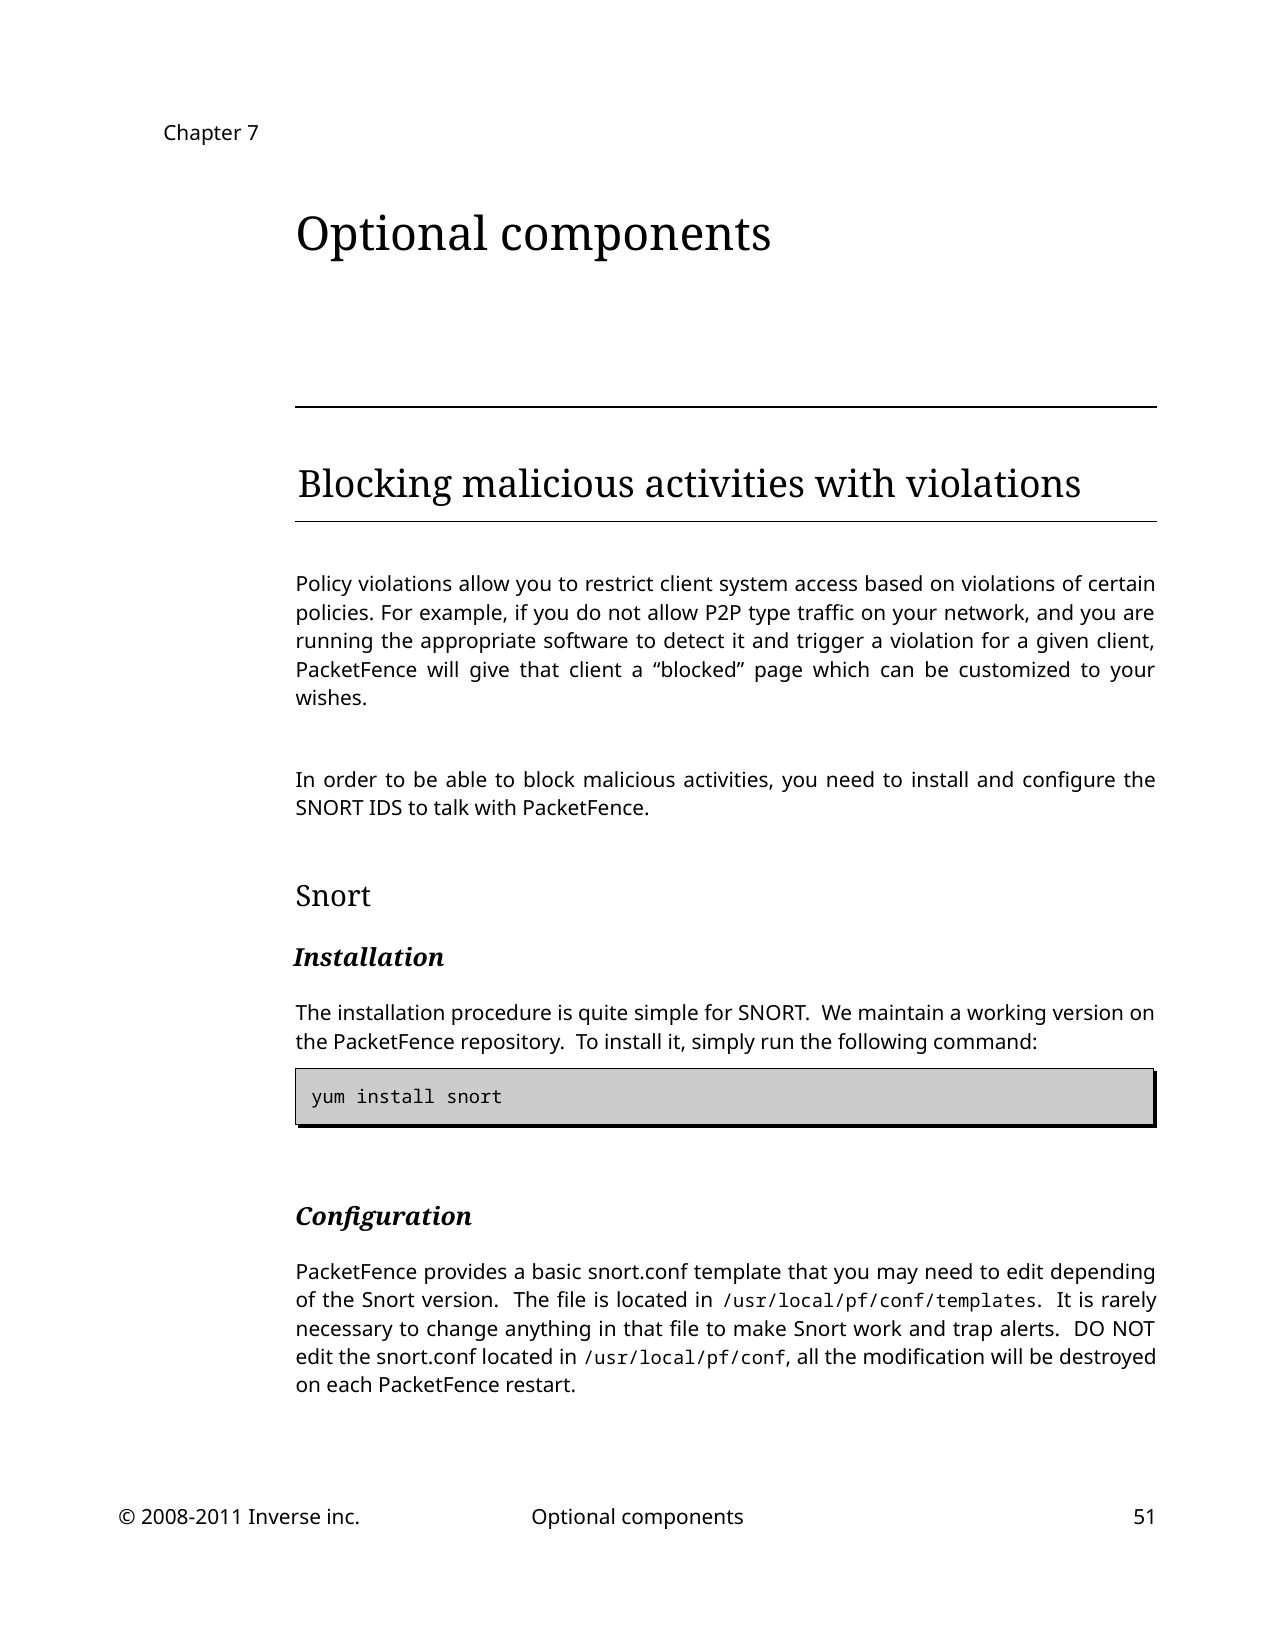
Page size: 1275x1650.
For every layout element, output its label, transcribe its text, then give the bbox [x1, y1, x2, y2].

text PacketFence provides a basic snort.conf template that you may need to edit depending of the Snort version. The file is located in /usr/local/pf/conf/templates. It is rarely necessary to change anything in that file to make Snort work and trap alerts. DO NOT edit the snort.conf located in /usr/local/pf/conf, all the modification will be destroyed on each PacketFence restart. [295, 1257, 1157, 1399]
subtitle Installation [256, 940, 1157, 974]
subtitle Blocking malicious activities with violations [295, 458, 1157, 521]
subtitle Optional components [295, 201, 1157, 406]
text yum install snort [296, 1069, 1153, 1124]
subtitle Snort [295, 875, 1157, 915]
text In order to be able to block malicious activities, you need to install and configure the SNORT IDS to talk with PacketFence. [295, 765, 1157, 822]
text The installation procedure is quite simple for SNORT. We maintain a working version on the PacketFence repository. To install it, simply run the following command: [295, 998, 1157, 1055]
subtitle Configuration [257, 1198, 1157, 1232]
text Policy violations allow you to restrict client system access based on violations of certain policies. For example, if you do not allow P2P type traffic on your network, and you are running the appropriate software to detect it and trigger a violation for a given client, PacketFence will give that client a “blocked” page which can be customized to your wishes. [295, 569, 1157, 712]
